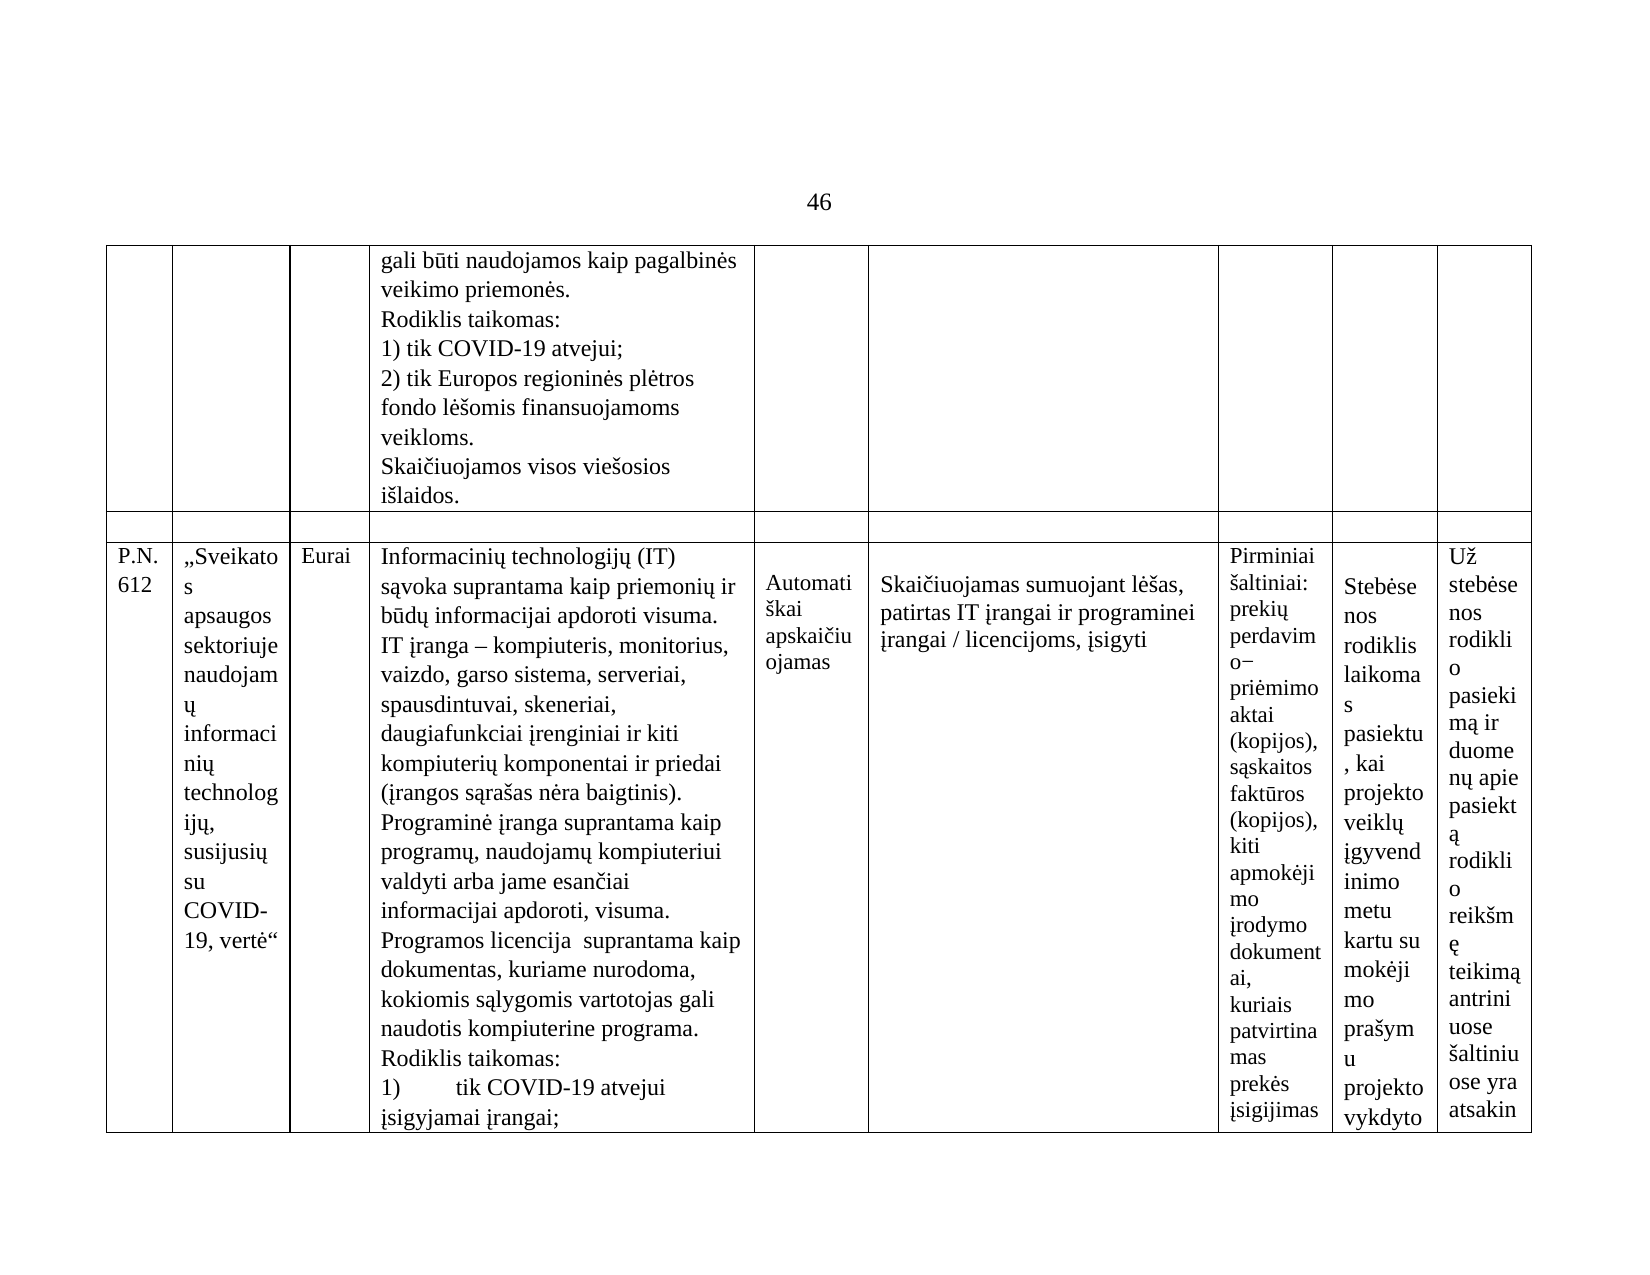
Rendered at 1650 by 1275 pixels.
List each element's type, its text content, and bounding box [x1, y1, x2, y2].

table_cell [1219, 246, 1332, 511]
table_cell [173, 512, 289, 542]
table_cell Pirminiai šaltiniai: prekių perdavimo− priėmimo aktai (kopijos), sąskaitos faktūros (kopijos), kiti apmokėjimo įrodymo dokumentai, kuriais patvirtinamas prekės įsigijimas [1219, 543, 1332, 1132]
table_cell [1333, 246, 1437, 511]
table_cell Skaičiuojamas sumuojant lėšas, patirtas IT įrangai ir programinei įrangai / licencijoms, įsigyti [869, 543, 1218, 1132]
table_cell [869, 512, 1218, 542]
table_cell P.N.612 [107, 543, 172, 1132]
table_cell [291, 512, 369, 542]
table_cell [107, 246, 172, 511]
table_cell gali būti naudojamos kaip pagalbinės veikimo priemonės. Rodiklis taikomas: 1) tik COVID-19 atvejui; 2) tik Europos regioninės plėtros fondo lėšomis finansuojamoms veikloms. Skaičiuojamos visos viešosios išlaidos. [370, 246, 754, 511]
table_cell [1438, 512, 1531, 542]
table_cell Stebėsenos rodiklis laikomas pasiektu, kai projekto veiklų įgyvendinimo metu kartu su mokėjimo prašymu projekto vykdyto [1333, 543, 1437, 1132]
table_cell [1438, 246, 1531, 511]
table_cell [1219, 512, 1332, 542]
table_cell [755, 512, 868, 542]
table_cell [107, 512, 172, 542]
table_cell [173, 246, 289, 511]
table_cell [291, 246, 369, 511]
table_cell Už stebėsenos rodiklio pasiekimą ir duomenų apie pasiektą rodiklio reikšmę teikimą antriniuose šaltiniuose yra atsakin [1438, 543, 1531, 1132]
table_cell [1333, 512, 1437, 542]
table_cell Automatiškai apskaičiuojamas [755, 543, 868, 1132]
table_cell [755, 246, 868, 511]
table_cell Informacinių technologijų (IT) sąvoka suprantama kaip priemonių ir būdų informacijai apdoroti visuma. IT įranga – kompiuteris, monitorius, vaizdo, garso sistema, serveriai, spausdintuvai, skeneriai, daugiafunkciai įrenginiai ir kiti kompiuterių komponentai ir priedai (įrangos sąrašas nėra baigtinis). Programinė įranga suprantama kaip programų, naudojamų kompiuteriui valdyti arba jame esančiai informacijai apdoroti, visuma. Programos licencija suprantama kaip dokumentas, kuriame nurodoma, kokiomis sąlygomis vartotojas gali naudotis kompiuterine programa. Rodiklis taikomas: 1) tik COVID-19 atvejui įsigyjamai įrangai; [370, 543, 754, 1132]
table_cell Eurai [291, 543, 369, 1132]
table_cell „Sveikatos apsaugos sektoriuje naudojamų informacinių technologijų, susijusių su COVID-19, vertė“ [173, 543, 289, 1132]
table_cell [869, 246, 1218, 511]
table_cell [370, 512, 754, 542]
